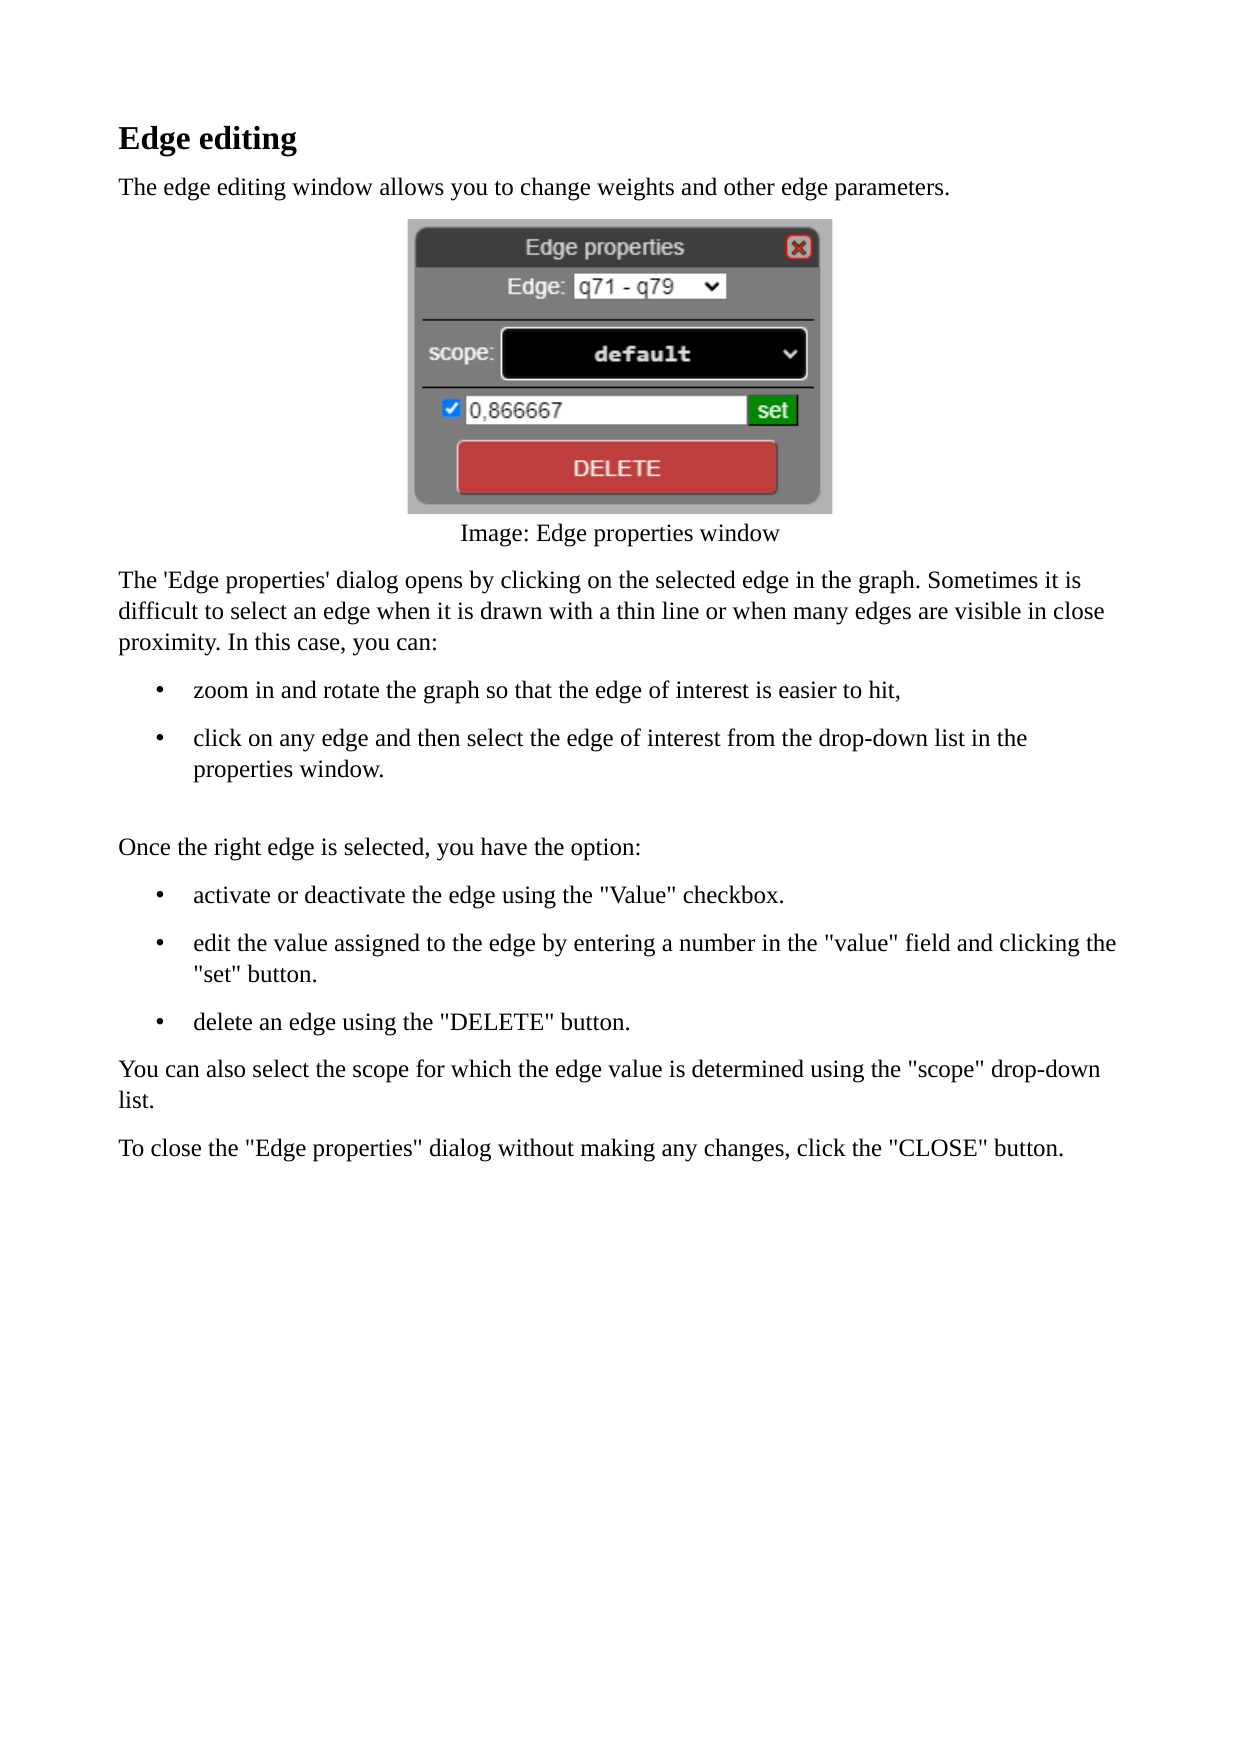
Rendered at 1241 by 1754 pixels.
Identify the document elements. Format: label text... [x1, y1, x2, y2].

text Image: Edge properties window [118, 514, 1122, 546]
list activate or deactivate the edge using the "Value" checkbox. [156, 880, 1122, 909]
text Once the right edge is selected, you have the option: [118, 832, 1122, 861]
list click on any edge and then select the edge of interest from the drop-down list in the properties window. [156, 723, 1122, 813]
text To close the "Edge properties" dialog without making any changes, click the "CLOSE" button. [118, 1133, 1122, 1162]
text The 'Edge properties' dialog opens by clicking on the selected edge in the graph. Sometimes it is difficult to select an edge when it is drawn with a thin line or when many edges are visible in close proximity. In this case, you can: [118, 565, 1122, 656]
list zoom in and rotate the graph so that the edge of interest is easier to hit, [156, 675, 1122, 704]
list edit the value assigned to the edge by entering a number in the "value" field and clicking the "set" button. [156, 928, 1122, 988]
list delete an edge using the "DELETE" button. [156, 1007, 1122, 1035]
text The edge editing window allows you to change weights and other edge parameters. [118, 172, 1122, 201]
picture [407, 219, 833, 514]
text You can also select the scope for which the edge value is determined using the "scope" drop-down list. [118, 1054, 1122, 1114]
subtitle Edge editing [118, 118, 1122, 156]
